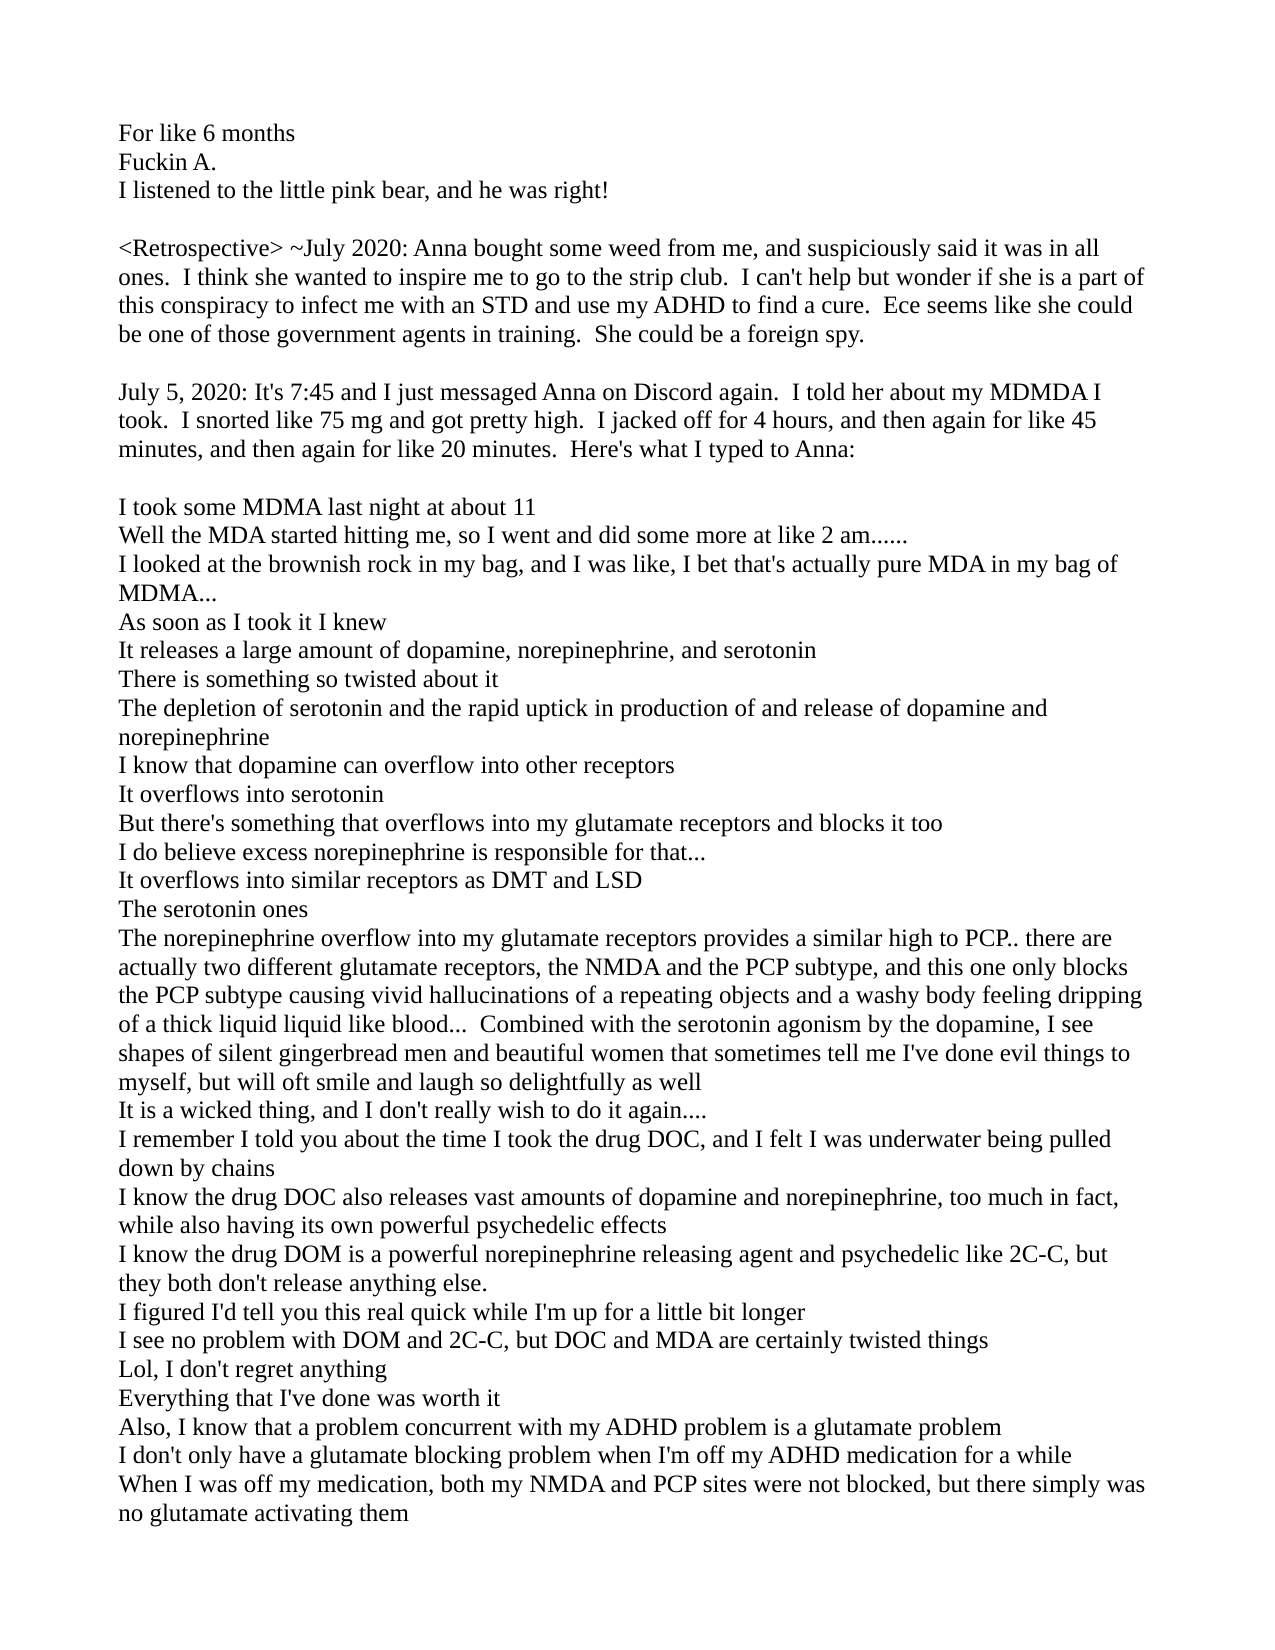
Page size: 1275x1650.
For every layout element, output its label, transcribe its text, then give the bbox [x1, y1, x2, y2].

text I took some MDMA last night at about 11 [118, 492, 1157, 521]
text But there's something that overflows into my glutamate receptors and blocks it too [118, 808, 1157, 837]
text It is a wicked thing, and I don't really wish to do it again.... [118, 1096, 1157, 1124]
text The serotonin ones [118, 894, 1157, 923]
text Well the MDA started hitting me, so I went and did some more at like 2 am...... [118, 521, 1157, 549]
text Everything that I've done was worth it [118, 1383, 1157, 1412]
text It overflows into similar receptors as DMT and LSD [118, 866, 1157, 894]
text There is something so twisted about it [118, 664, 1157, 693]
text Fuckin A. [118, 147, 1157, 176]
text I figured I'd tell you this real quick while I'm up for a little bit longer [118, 1297, 1157, 1326]
text Also, I know that a problem concurrent with my ADHD problem is a glutamate problem [118, 1412, 1157, 1441]
text The depletion of serotonin and the rapid uptick in production of and release of dopamine and norepinephrine [118, 693, 1157, 751]
text For like 6 months [118, 118, 1157, 147]
text I don't only have a glutamate blocking problem when I'm off my ADHD medication for a while [118, 1441, 1157, 1469]
text As soon as I took it I knew [118, 607, 1157, 636]
text The norepinephrine overflow into my glutamate receptors provides a similar high to PCP.. there are actually two different glutamate receptors, the NMDA and the PCP subtype, and this one only blocks the PCP subtype causing vivid hallucinations of a repeating objects and a washy body feeling dripping of a thick liquid liquid like blood... Combined with the serotonin agonism by the dopamine, I see shapes of silent gingerbread men and beautiful women that sometimes tell me I've done evil things to myself, but will oft smile and laugh so delightfully as well [118, 923, 1157, 1096]
text When I was off my medication, both my NMDA and PCP sites were not blocked, but there simply was no glutamate activating them [118, 1469, 1157, 1527]
text I know that dopamine can overflow into other receptors [118, 751, 1157, 779]
text <Retrospective> ~July 2020: Anna bought some weed from me, and suspiciously said it was in all ones. I think she wanted to inspire me to go to the strip club. I can't help but wonder if she is a part of this conspiracy to infect me with an STD and use my ADHD to find a cure. Ece seems like she could be one of those government agents in training. She could be a foreign spy. [118, 233, 1157, 348]
text I remember I told you about the time I took the drug DOC, and I felt I was underwater being pulled down by chains [118, 1124, 1157, 1182]
text July 5, 2020: It's 7:45 and I just messaged Anna on Discord again. I told her about my MDMDA I took. I snorted like 75 mg and got pretty high. I jacked off for 4 hours, and then again for like 45 minutes, and then again for like 20 minutes. Here's what I typed to Anna: [118, 377, 1157, 463]
text I looked at the brownish rock in my bag, and I was like, I bet that's actually pure MDA in my bag of MDMA... [118, 549, 1157, 607]
text I do believe excess norepinephrine is responsible for that... [118, 837, 1157, 866]
text It releases a large amount of dopamine, norepinephrine, and serotonin [118, 636, 1157, 664]
text I listened to the little pink bear, and he was right! [118, 176, 1157, 204]
text I see no problem with DOM and 2C-C, but DOC and MDA are certainly twisted things [118, 1326, 1157, 1354]
text I know the drug DOM is a powerful norepinephrine releasing agent and psychedelic like 2C-C, but they both don't release anything else. [118, 1239, 1157, 1297]
text I know the drug DOC also releases vast amounts of dopamine and norepinephrine, too much in fact, while also having its own powerful psychedelic effects [118, 1182, 1157, 1239]
text It overflows into serotonin [118, 779, 1157, 808]
text Lol, I don't regret anything [118, 1354, 1157, 1383]
